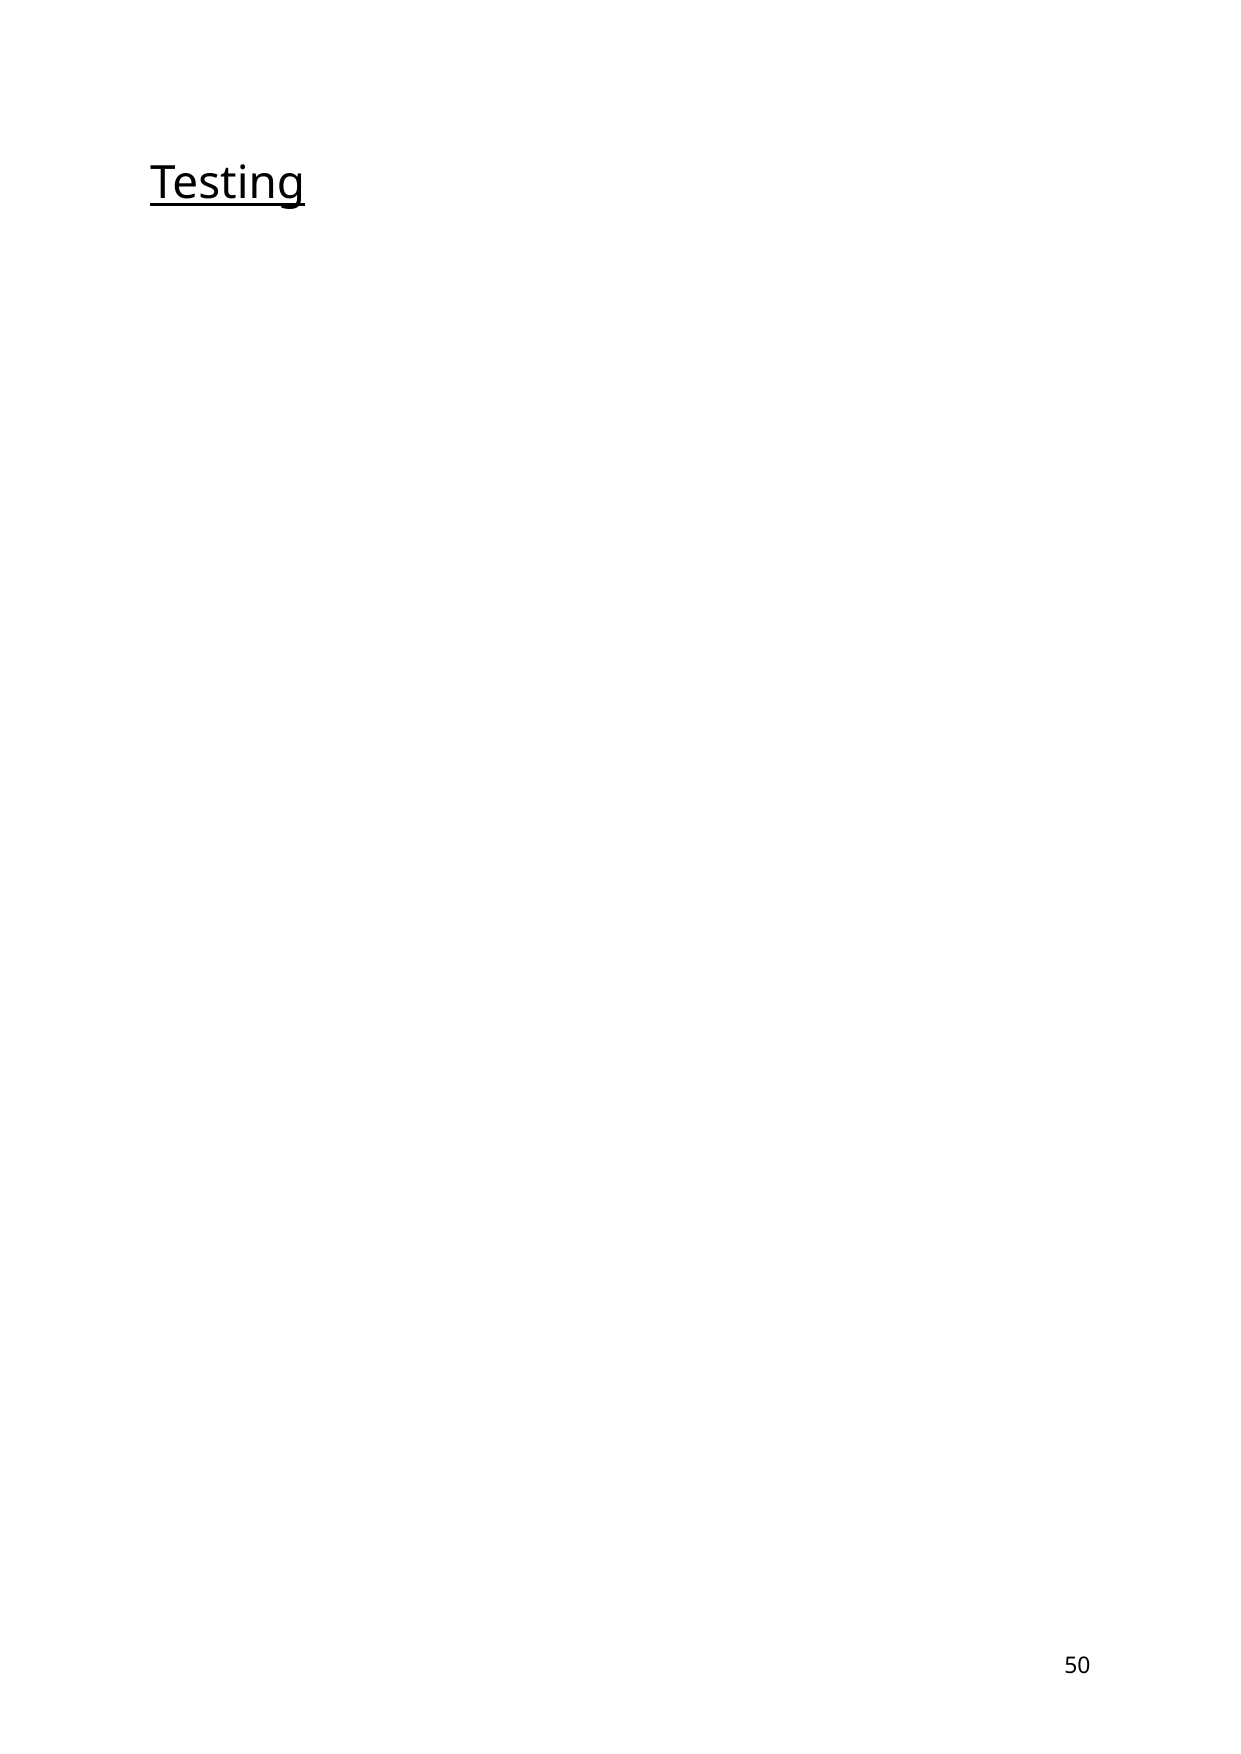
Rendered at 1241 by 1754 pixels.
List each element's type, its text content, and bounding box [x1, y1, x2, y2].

subtitle Testing [150, 150, 1090, 212]
